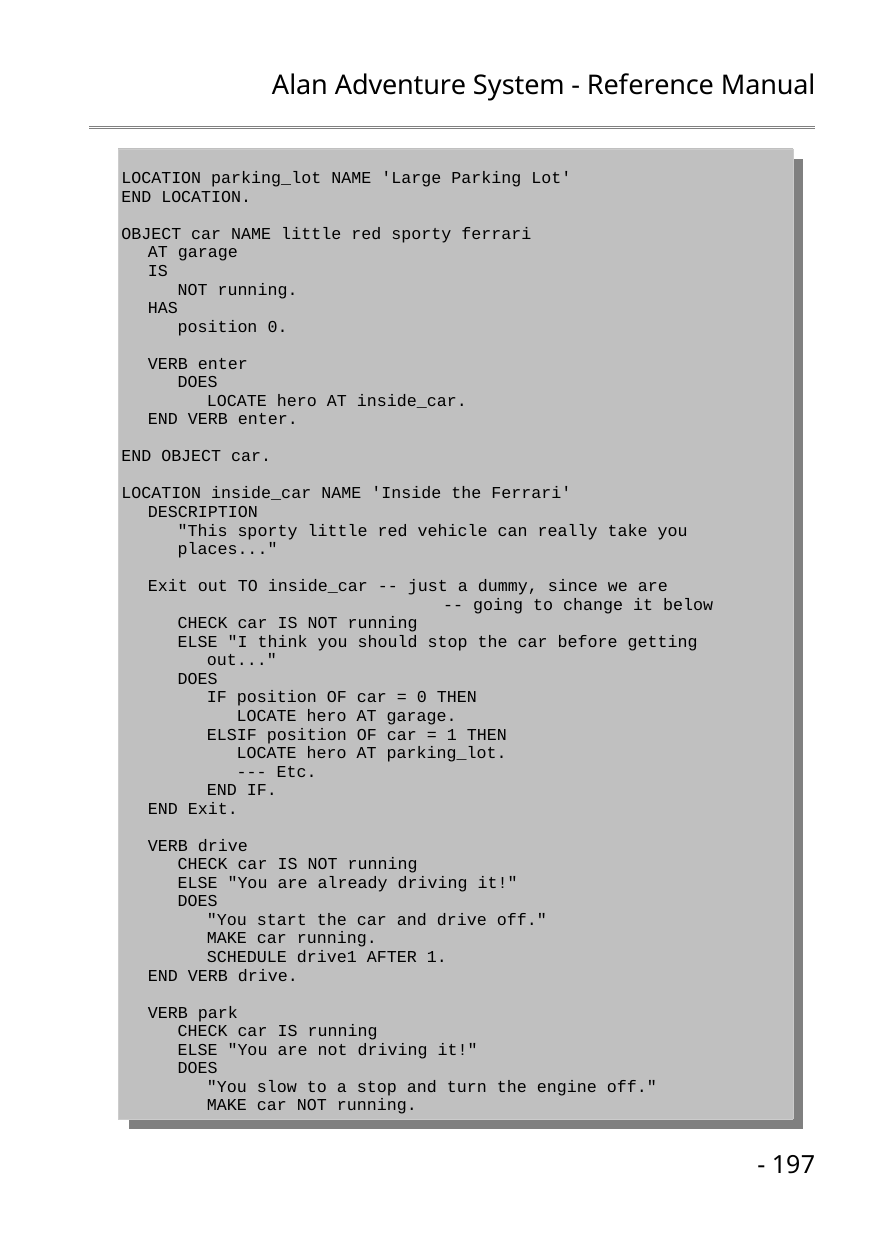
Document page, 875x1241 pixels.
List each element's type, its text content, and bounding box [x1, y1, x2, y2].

text LOCATION parking_lot NAME 'Large Parking Lot' END LOCATION. OBJECT car NAME little red sporty ferrari AT garage IS NOT running. HAS position 0. VERB enter DOES LOCATE hero AT inside_car. END VERB enter. END OBJECT car. LOCATION inside_car NAME 'Inside the Ferrari' DESCRIPTION "This sporty little red vehicle can really take you places..." Exit out TO inside_car -- just a dummy, since we are -- going to change it below CHECK car IS NOT running ELSE "I think you should stop the car before getting out..." DOES IF position OF car = 0 THEN LOCATE hero AT garage. ELSIF position OF car = 1 THEN LOCATE hero AT parking_lot. --- Etc. END IF. END Exit. VERB drive CHECK car IS NOT running ELSE "You are already driving it!" DOES "You start the car and drive off." MAKE car running. SCHEDULE drive1 AFTER 1. END VERB drive. VERB park CHECK car IS running ELSE "You are not driving it!" DOES "You slow to a stop and turn the engine off." MAKE car NOT running. [119, 150, 793, 1119]
